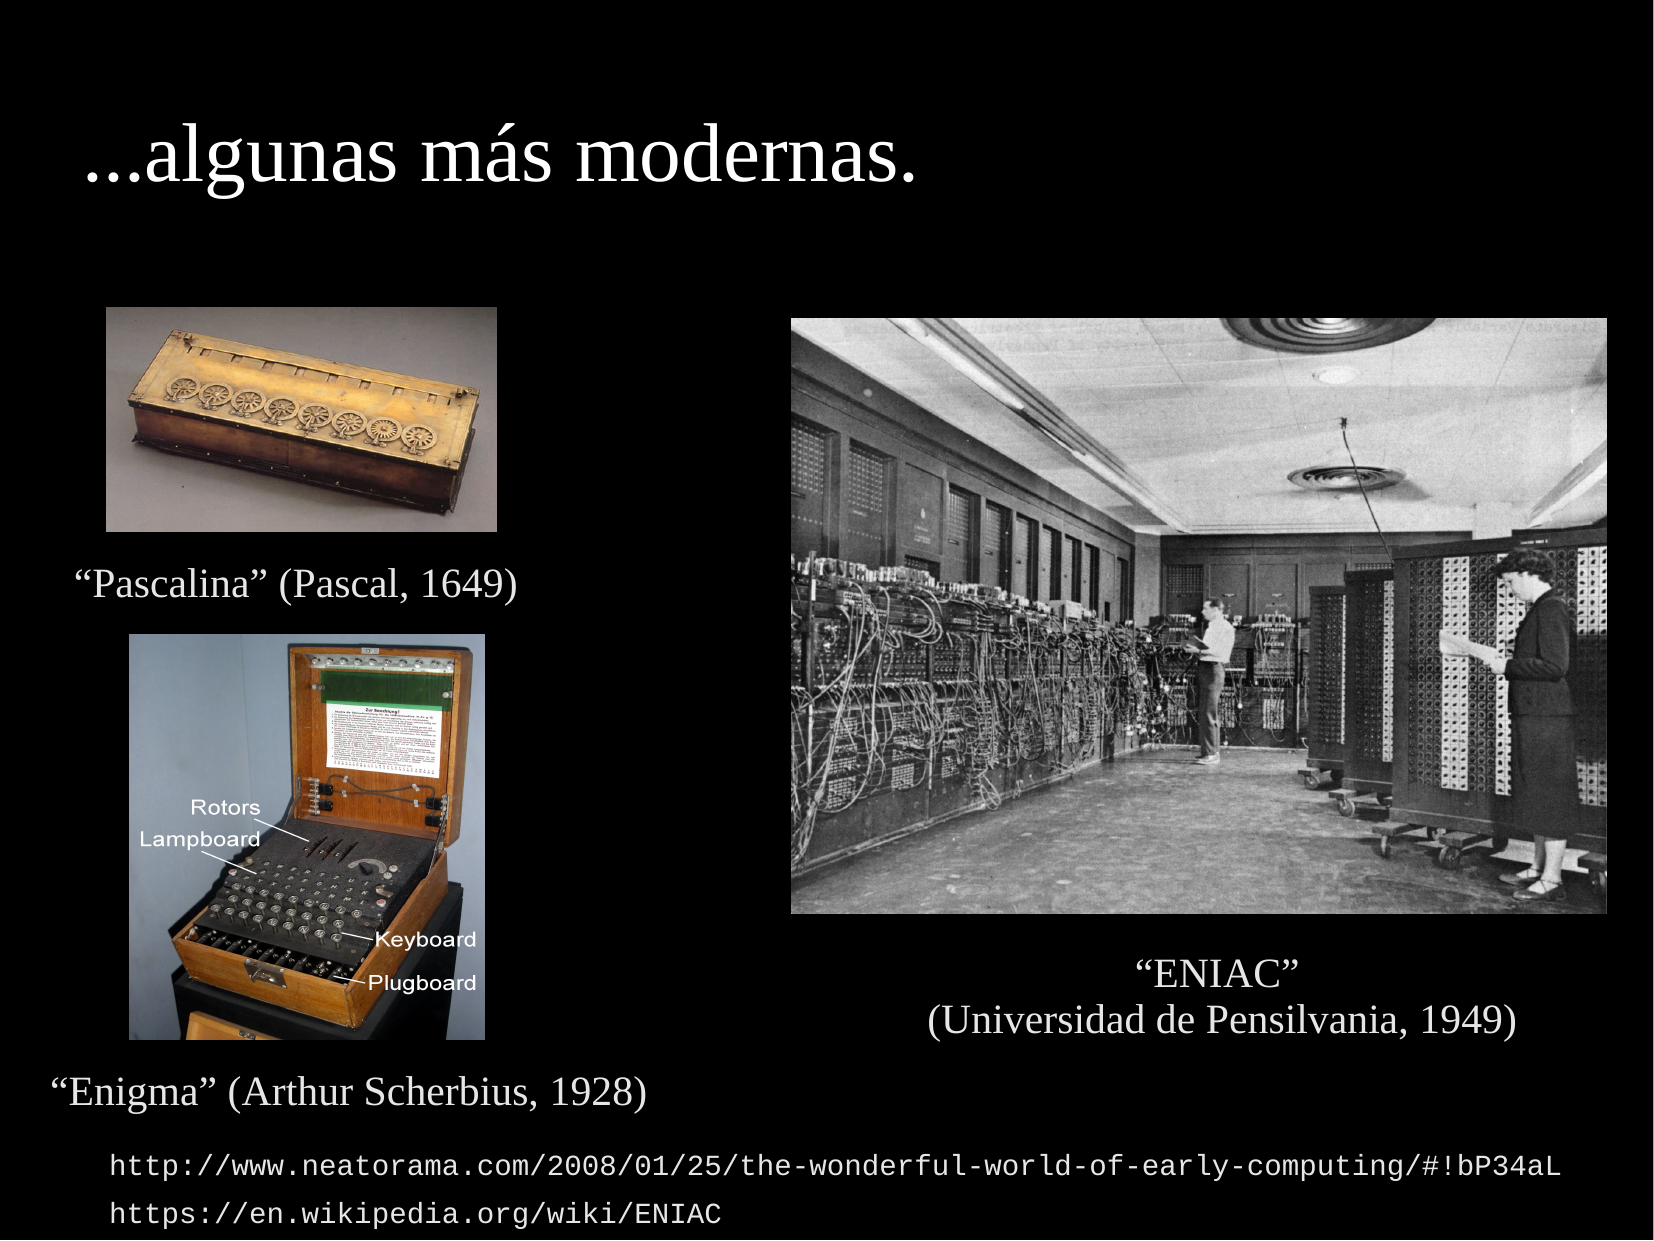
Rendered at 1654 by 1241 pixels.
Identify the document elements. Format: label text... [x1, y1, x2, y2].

text_box https://en.wikipedia.org/wiki/ENIAC [94, 1191, 756, 1241]
picture [106, 307, 497, 532]
picture [791, 318, 1607, 914]
text_box “Enigma” (Arthur Scherbius, 1928) [35, 1060, 674, 1123]
title ...algunas más modernas. [82, 49, 1571, 257]
text_box http://www.neatorama.com/2008/01/25/the-wonderful-world-of-early-computing/#!bP34aL [94, 1143, 1595, 1192]
picture [129, 634, 485, 1040]
text_box “Pascalina” (Pascal, 1649) [59, 552, 556, 615]
text_box “ENIAC” (Universidad de Pensilvania, 1949) [909, 942, 1536, 1051]
